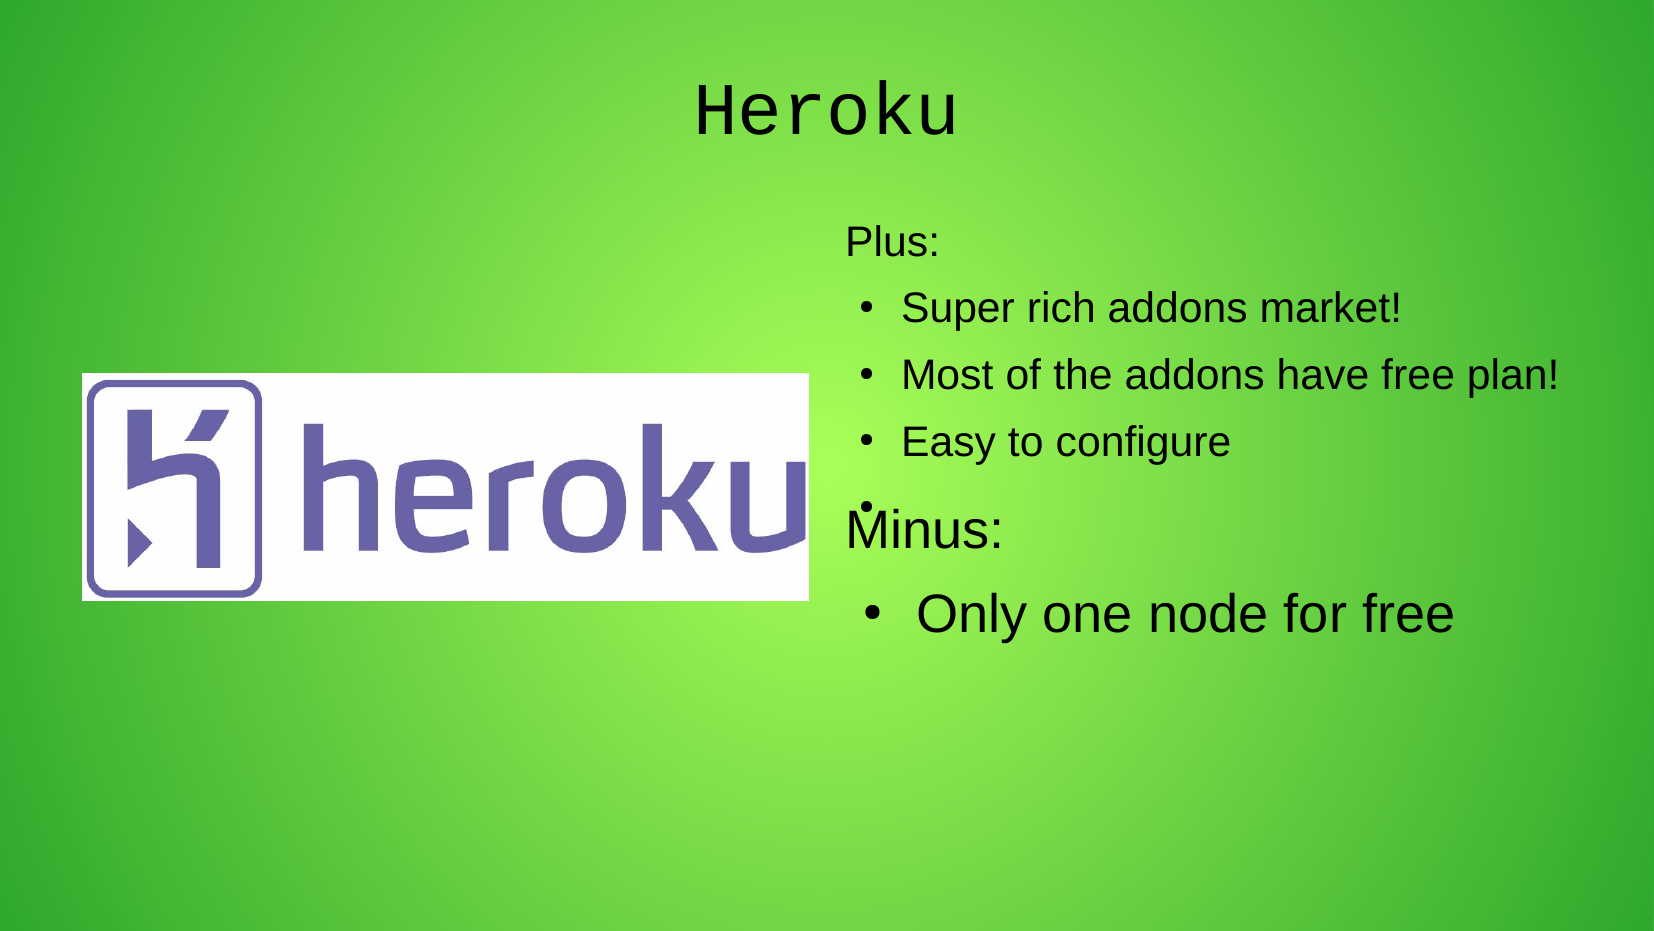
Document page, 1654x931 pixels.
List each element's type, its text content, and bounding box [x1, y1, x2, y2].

title Heroku [82, 37, 1571, 193]
picture [82, 373, 809, 601]
list Plus: Super rich addons market! Most of the addons have free plan! Easy to configure [845, 217, 1572, 475]
list Minus: Only one node for free [845, 499, 1572, 757]
